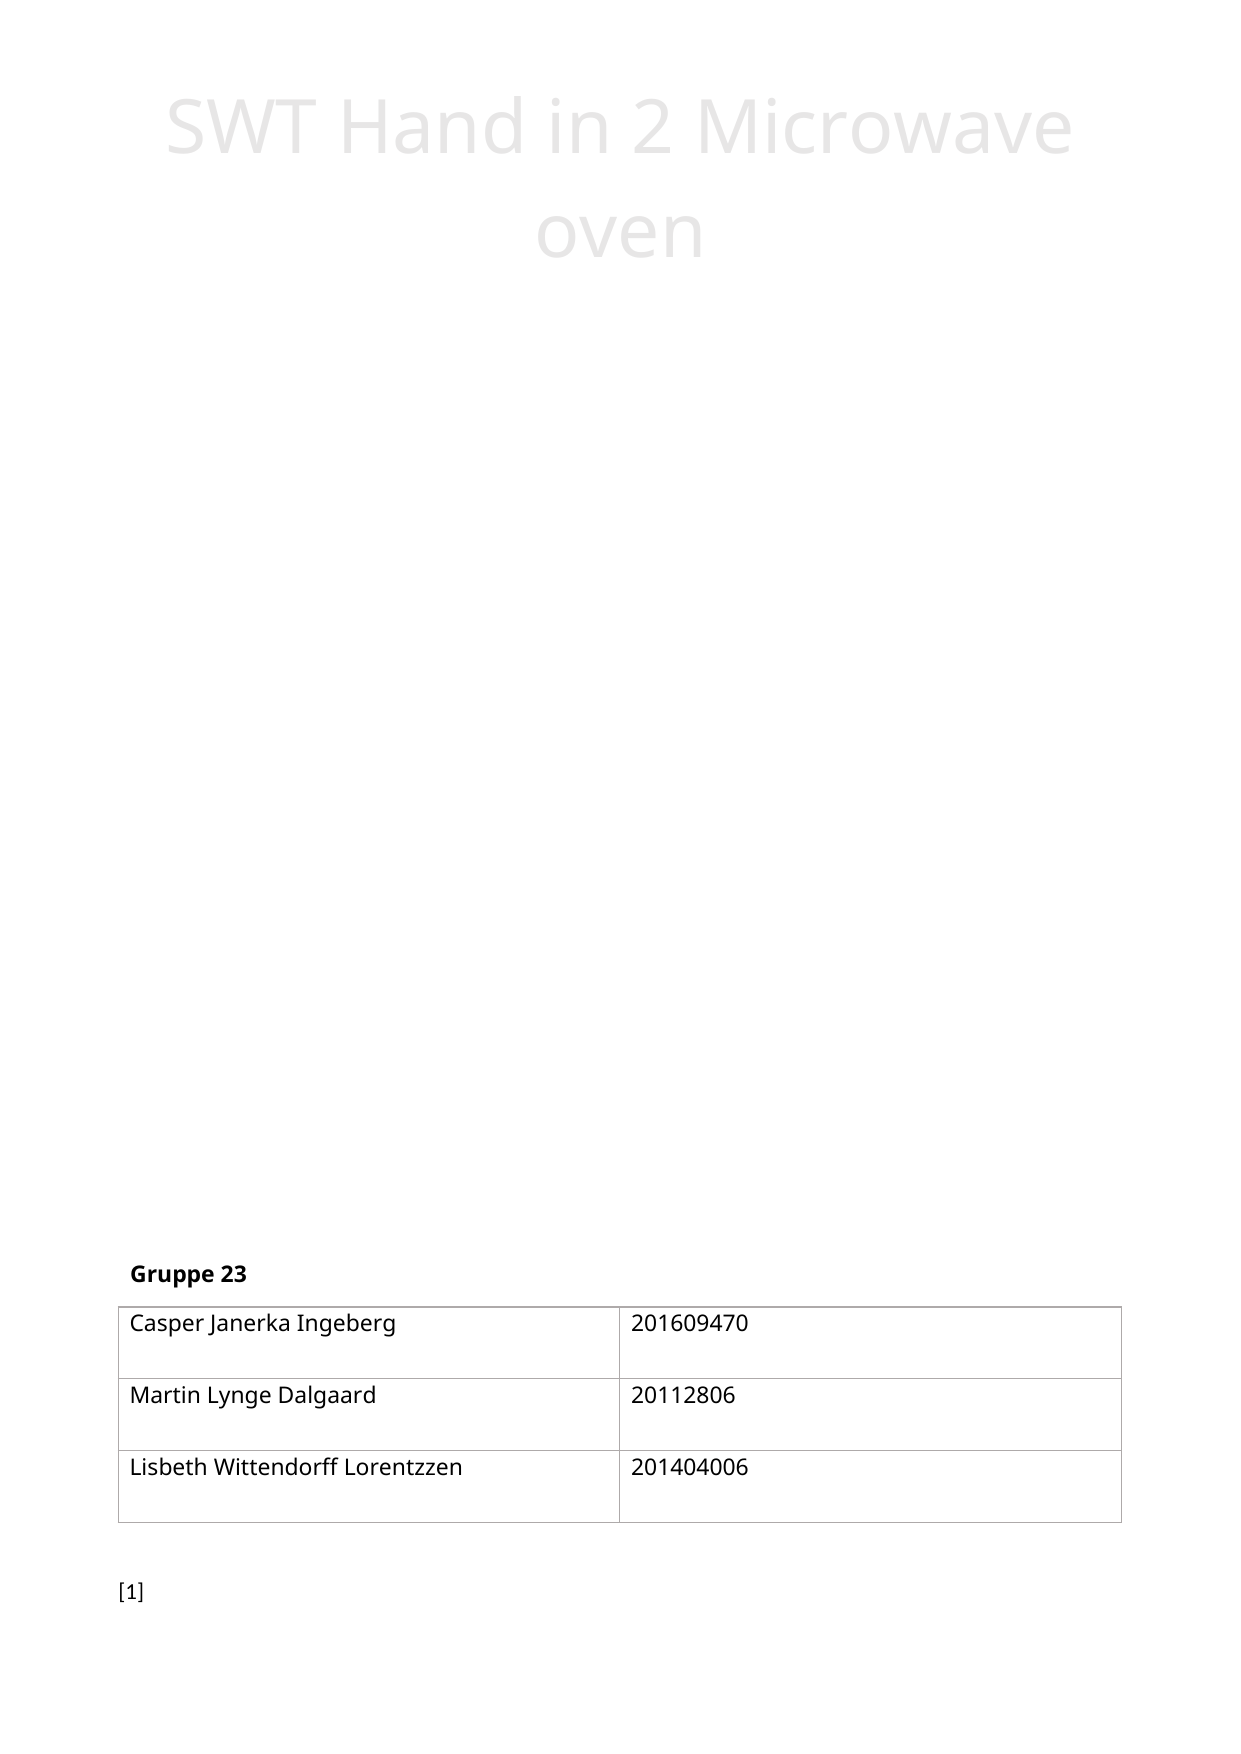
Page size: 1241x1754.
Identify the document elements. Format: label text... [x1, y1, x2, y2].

table_header Casper Janerka Ingeberg [119, 1308, 619, 1378]
table_cell Lisbeth Wittendorff Lorentzzen [119, 1451, 619, 1522]
text SWT Hand in 2 Microwave oven [118, 74, 1122, 279]
table_cell 20112806 [620, 1379, 1121, 1450]
text Gruppe 23 [118, 1258, 1122, 1289]
table_cell Martin Lynge Dalgaard [119, 1379, 619, 1450]
table_cell 201404006 [620, 1451, 1121, 1522]
table_header 201609470 [620, 1308, 1121, 1378]
